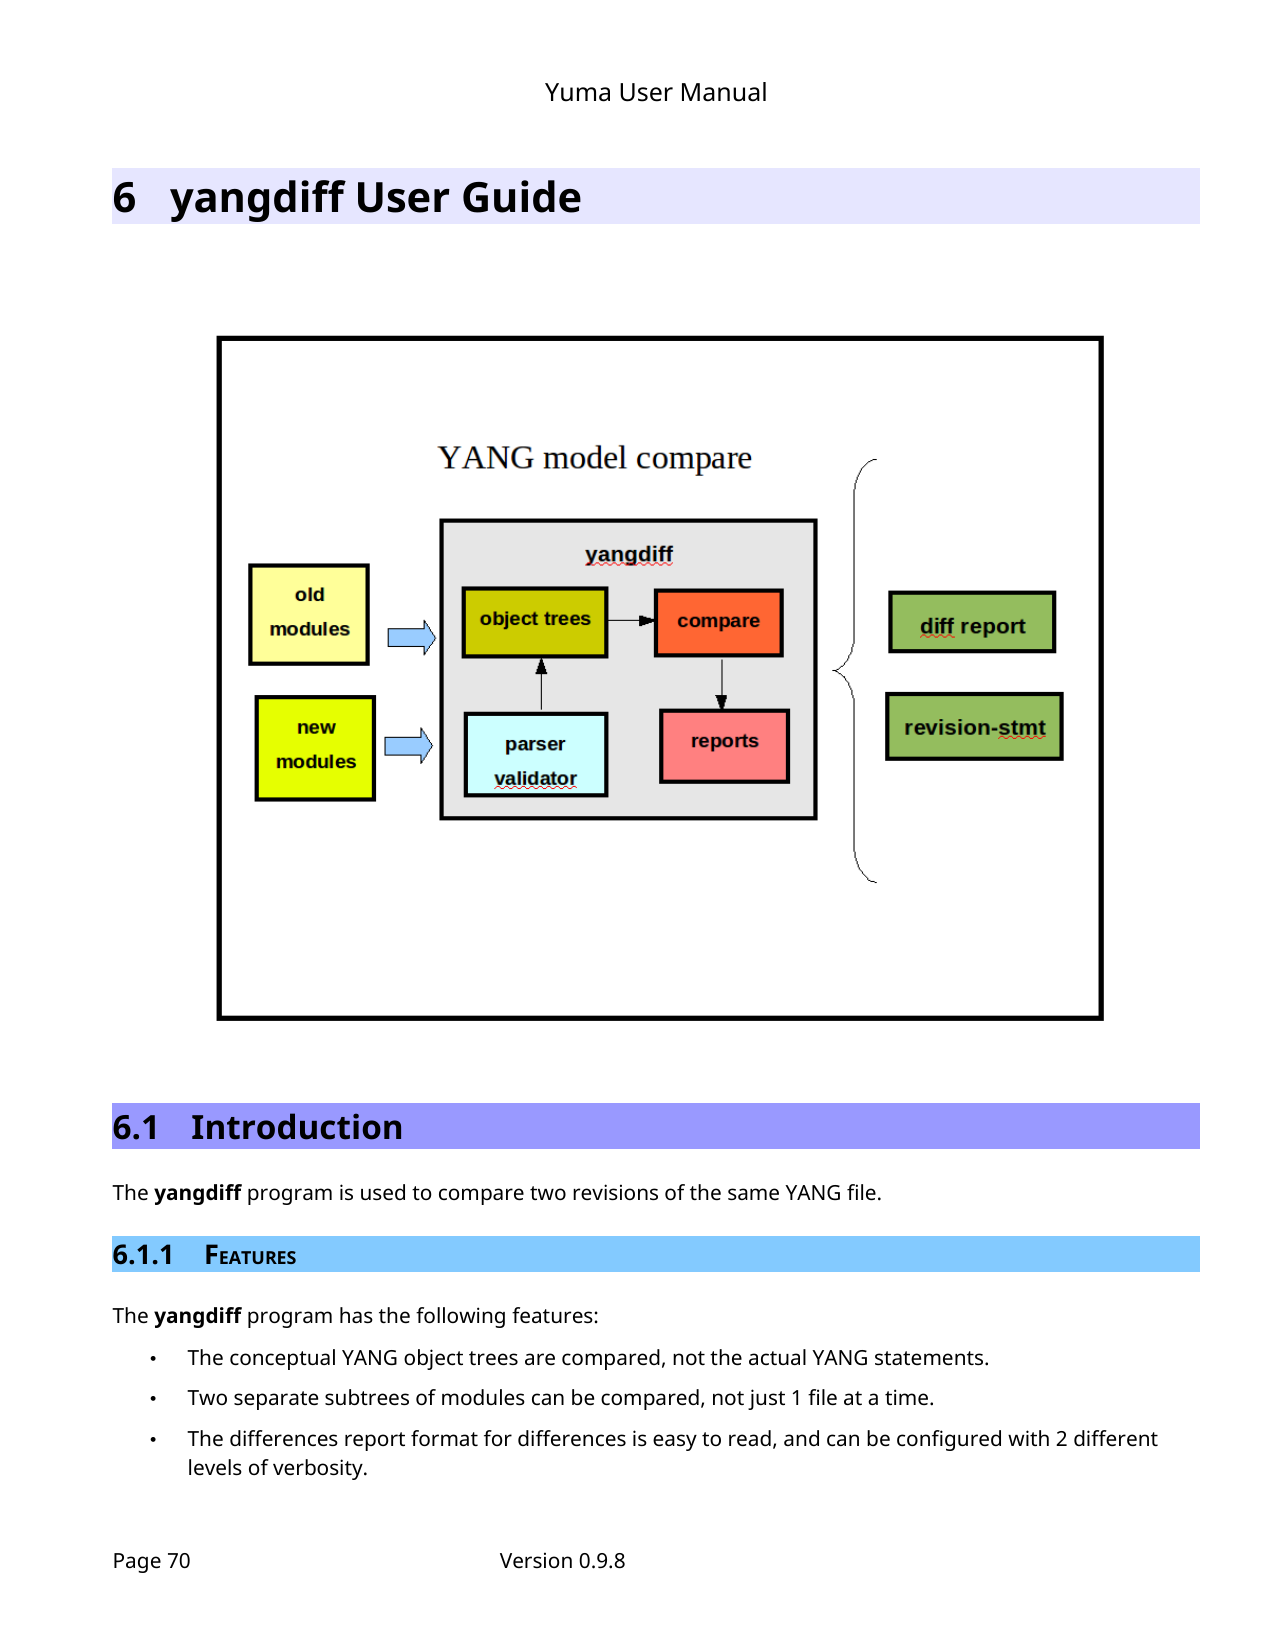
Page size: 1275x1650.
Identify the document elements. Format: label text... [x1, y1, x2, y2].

list Two separate subtrees of modules can be compared, not just 1 file at a time. [150, 1383, 1200, 1412]
picture [149, 294, 1163, 1046]
subtitle Features [112, 1236, 1200, 1272]
list The differences report format for differences is easy to read, and can be configured with 2 different levels of verbosity. [150, 1424, 1200, 1481]
text The yangdiff program has the following features: [112, 1302, 1200, 1330]
subtitle Introduction [112, 1103, 1200, 1149]
subtitle yangdiff User Guide [112, 168, 1200, 224]
text The yangdiff program is used to compare two revisions of the same YANG file. [112, 1178, 1200, 1206]
list The conceptual YANG object trees are compared, not the actual YANG statements. [150, 1343, 1200, 1371]
